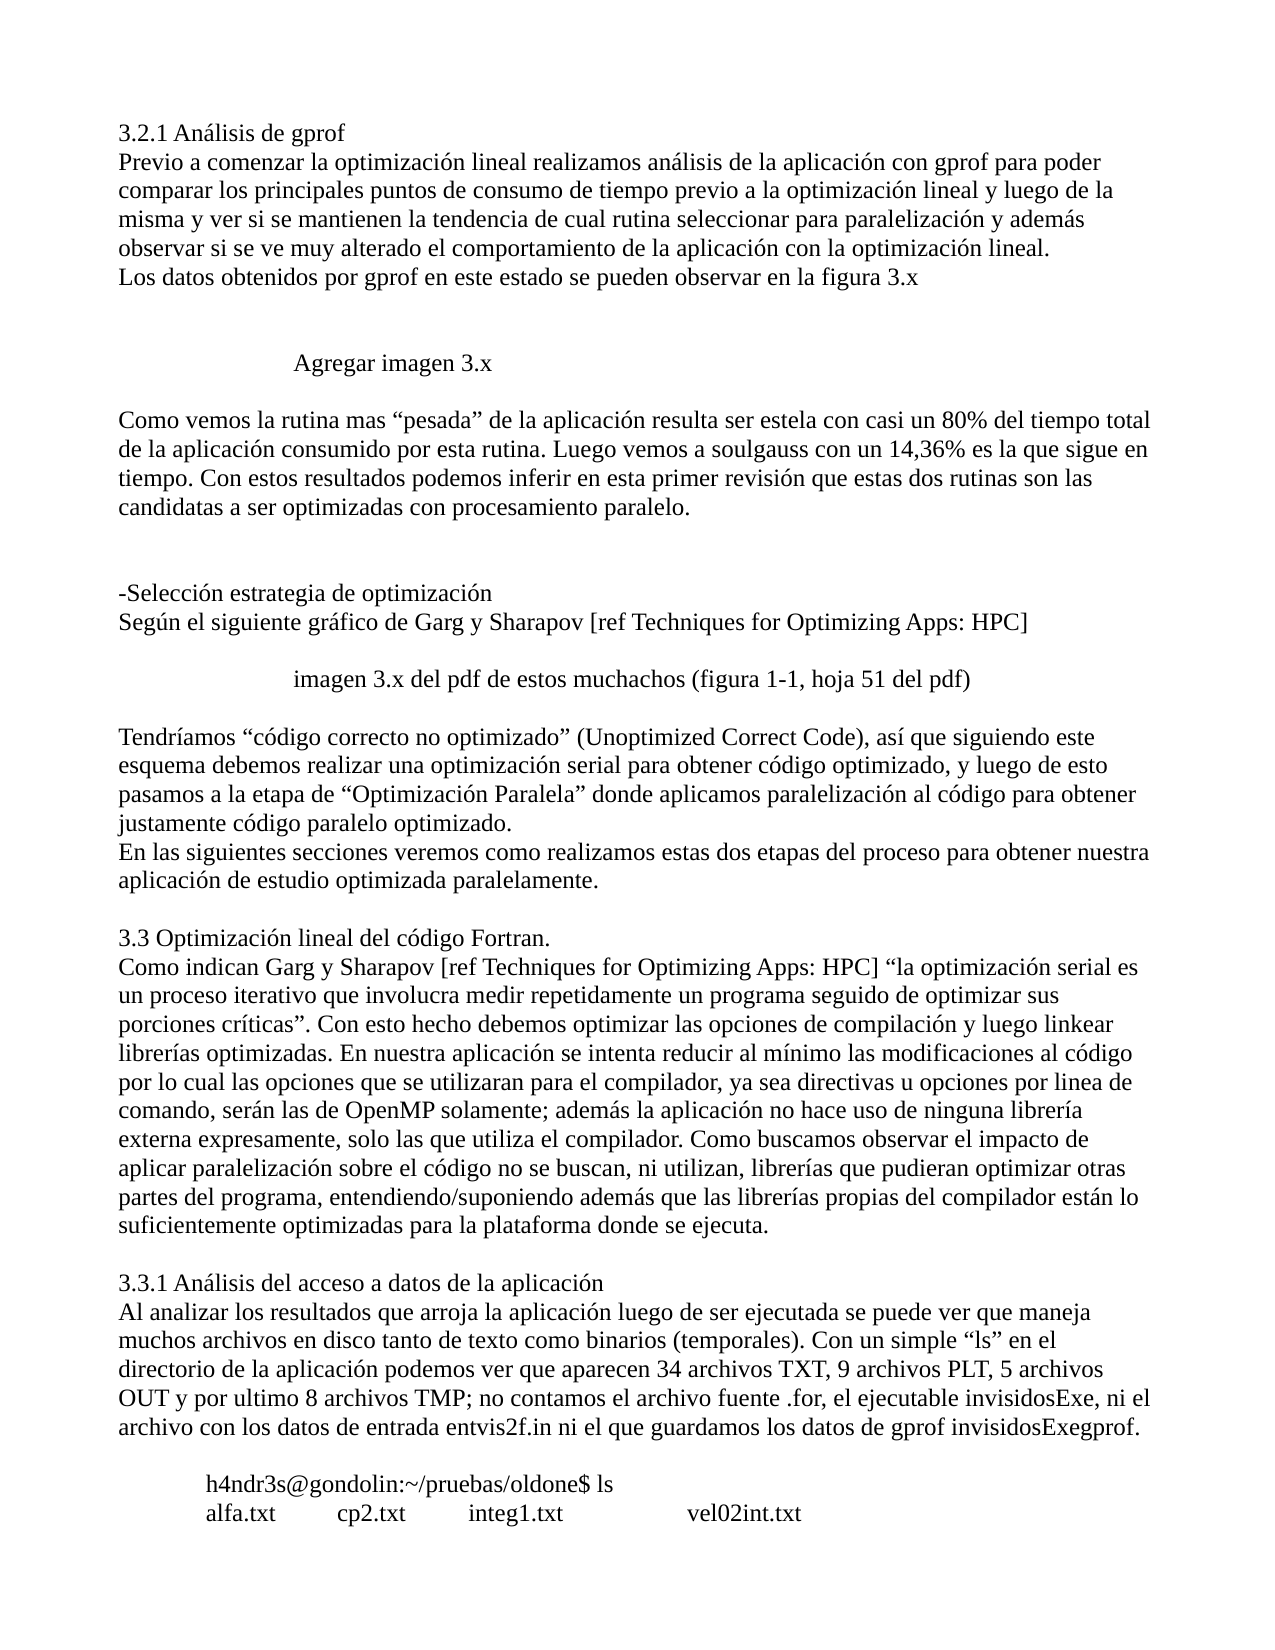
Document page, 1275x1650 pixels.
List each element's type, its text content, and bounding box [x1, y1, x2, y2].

text Previo a comenzar la optimización lineal realizamos análisis de la aplicación con gprof para poder comparar los principales puntos de consumo de tiempo previo a la optimización lineal y luego de la misma y ver si se mantienen la tendencia de cual rutina seleccionar para paralelización y además observar si se ve muy alterado el comportamiento de la aplicación con la optimización lineal. [118, 147, 1157, 262]
text Los datos obtenidos por gprof en este estado se pueden observar en la figura 3.x [118, 262, 1157, 291]
text Tendríamos “código correcto no optimizado” (Unoptimized Correct Code), así que siguiendo este esquema debemos realizar una optimización serial para obtener código optimizado, y luego de esto pasamos a la etapa de “Optimización Paralela” donde aplicamos paralelización al código para obtener justamente código paralelo optimizado. [118, 722, 1157, 837]
text -Selección estrategia de optimización [118, 578, 1157, 607]
text Según el siguiente gráfico de Garg y Sharapov [ref Techniques for Optimizing Apps: HPC] [118, 607, 1157, 636]
text imagen 3.x del pdf de estos muchachos (figura 1-1, hoja 51 del pdf) [118, 664, 1157, 693]
text Como vemos la rutina mas “pesada” de la aplicación resulta ser estela con casi un 80% del tiempo total de la aplicación consumido por esta rutina. Luego vemos a soulgauss con un 14,36% es la que sigue en tiempo. Con estos resultados podemos inferir en esta primer revisión que estas dos rutinas son las candidatas a ser optimizadas con procesamiento paralelo. [118, 406, 1157, 521]
text 3.2.1 Análisis de gprof [118, 118, 1157, 147]
text 3.3 Optimización lineal del código Fortran. [118, 923, 1157, 952]
text 3.3.1 Análisis del acceso a datos de la aplicación [118, 1268, 1157, 1297]
text alfa.txt cp2.txt integ1.txt vel02int.txt [206, 1498, 1157, 1527]
text Agregar imagen 3.x [118, 348, 1157, 377]
text h4ndr3s@gondolin:~/pruebas/oldone$ ls [206, 1469, 1157, 1498]
text En las siguientes secciones veremos como realizamos estas dos etapas del proceso para obtener nuestra aplicación de estudio optimizada paralelamente. [118, 837, 1157, 894]
text Al analizar los resultados que arroja la aplicación luego de ser ejecutada se puede ver que maneja muchos archivos en disco tanto de texto como binarios (temporales). Con un simple “ls” en el directorio de la aplicación podemos ver que aparecen 34 archivos TXT, 9 archivos PLT, 5 archivos OUT y por ultimo 8 archivos TMP; no contamos el archivo fuente .for, el ejecutable invisidosExe, ni el archivo con los datos de entrada entvis2f.in ni el que guardamos los datos de gprof invisidosExegprof. [118, 1297, 1157, 1441]
text Como indican Garg y Sharapov [ref Techniques for Optimizing Apps: HPC] “la optimización serial es un proceso iterativo que involucra medir repetidamente un programa seguido de optimizar sus porciones críticas”. Con esto hecho debemos optimizar las opciones de compilación y luego linkear librerías optimizadas. En nuestra aplicación se intenta reducir al mínimo las modificaciones al código por lo cual las opciones que se utilizaran para el compilador, ya sea directivas u opciones por linea de comando, serán las de OpenMP solamente; además la aplicación no hace uso de ninguna librería externa expresamente, solo las que utiliza el compilador. Como buscamos observar el impacto de aplicar paralelización sobre el código no se buscan, ni utilizan, librerías que pudieran optimizar otras partes del programa, entendiendo/suponiendo además que las librerías propias del compilador están lo suficientemente optimizadas para la plataforma donde se ejecuta. [118, 952, 1157, 1239]
